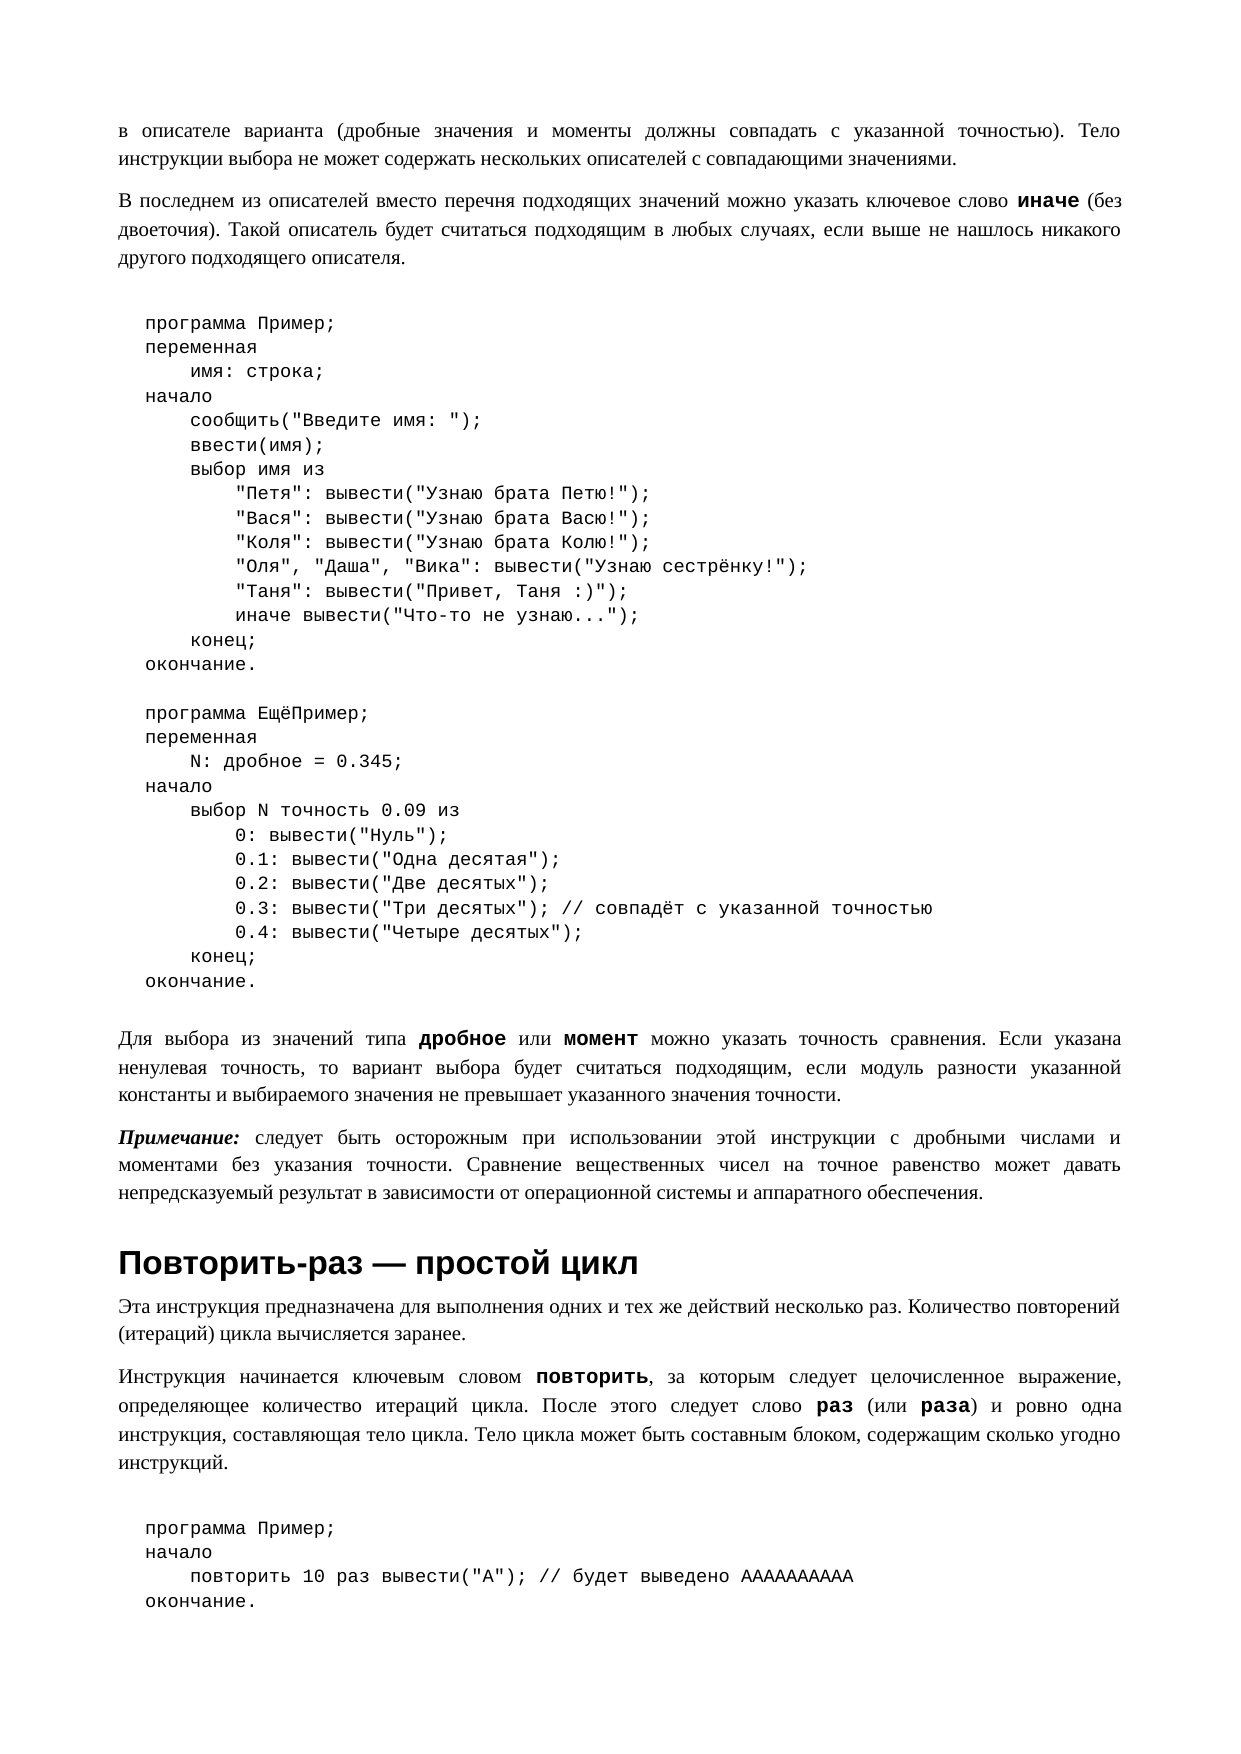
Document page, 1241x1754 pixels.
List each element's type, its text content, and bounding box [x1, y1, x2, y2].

text Инструкция начинается ключевым словом повторить, за которым следует целочисленное выражение, определяющее количество итераций цикла. После этого следует слово раз (или раза) и ровно одна инструкция, составляющая тело цикла. Тело цикла может быть составным блоком, содержащим сколько угодно инструкций. [118, 1363, 1122, 1474]
subtitle Повторить-раз — простой цикл [118, 1243, 1122, 1281]
text Эта инструкция предназначена для выполнения одних и тех же действий несколько раз. Количество повторений (итераций) цикла вычисляется заранее. [118, 1294, 1122, 1345]
text В последнем из описателей вместо перечня подходящих значений можно указать ключевое слово иначе (без двоеточия). Такой описатель будет считаться подходящим в любых случаях, если выше не нашлось никакого другого подходящего описателя. [118, 188, 1122, 269]
text программа Пример; начало повторить 10 раз вывести("А"); // будет выведено АААААААААА окончание. [136, 1509, 1104, 1622]
text программа Пример; переменная имя: строка; начало сообщить("Введите имя: "); ввести(имя); выбор имя из "Петя": вывести("Узнаю брата Петю!"); "Вася": вывести("Узнаю брата Васю!"); "Коля": вывести("Узнаю брата Колю!"); "Оля", "Даша", "Вика": вывести("Узнаю сестрёнку!"); "Таня": вывести("Привет, Таня :)"); иначе вывести("Что-то не узнаю..."); конец; окончание. [136, 305, 1104, 676]
text в описателе варианта (дробные значения и моменты должны совпадать с указанной точностью). Тело инструкции выбора не может содержать нескольких описателей с совпадающими значениями. [118, 118, 1122, 170]
text программа ЕщёПример; переменная N: дробное = 0.345; начало выбор N точность 0.09 из 0: вывести("Нуль"); 0.1: вывести("Одна десятая"); 0.2: вывести("Две десятых"); 0.3: вывести("Три десятых"); // совпадёт с указанной точностью 0.4: вывести("Четыре десятых"); конец; окончание. [136, 695, 1104, 1002]
text Примечание: следует быть осторожным при использовании этой инструкции с дробными числами и моментами без указания точности. Сравнение вещественных чисел на точное равенство может давать непредсказуемый результат в зависимости от операционной системы и аппаратного обеспечения. [118, 1124, 1122, 1204]
text Для выбора из значений типа дробное или момент можно указать точность сравнения. Если указана ненулевая точность, то вариант выбора будет считаться подходящим, если модуль разности указанной константы и выбираемого значения не превышает указанного значения точности. [118, 1026, 1122, 1106]
